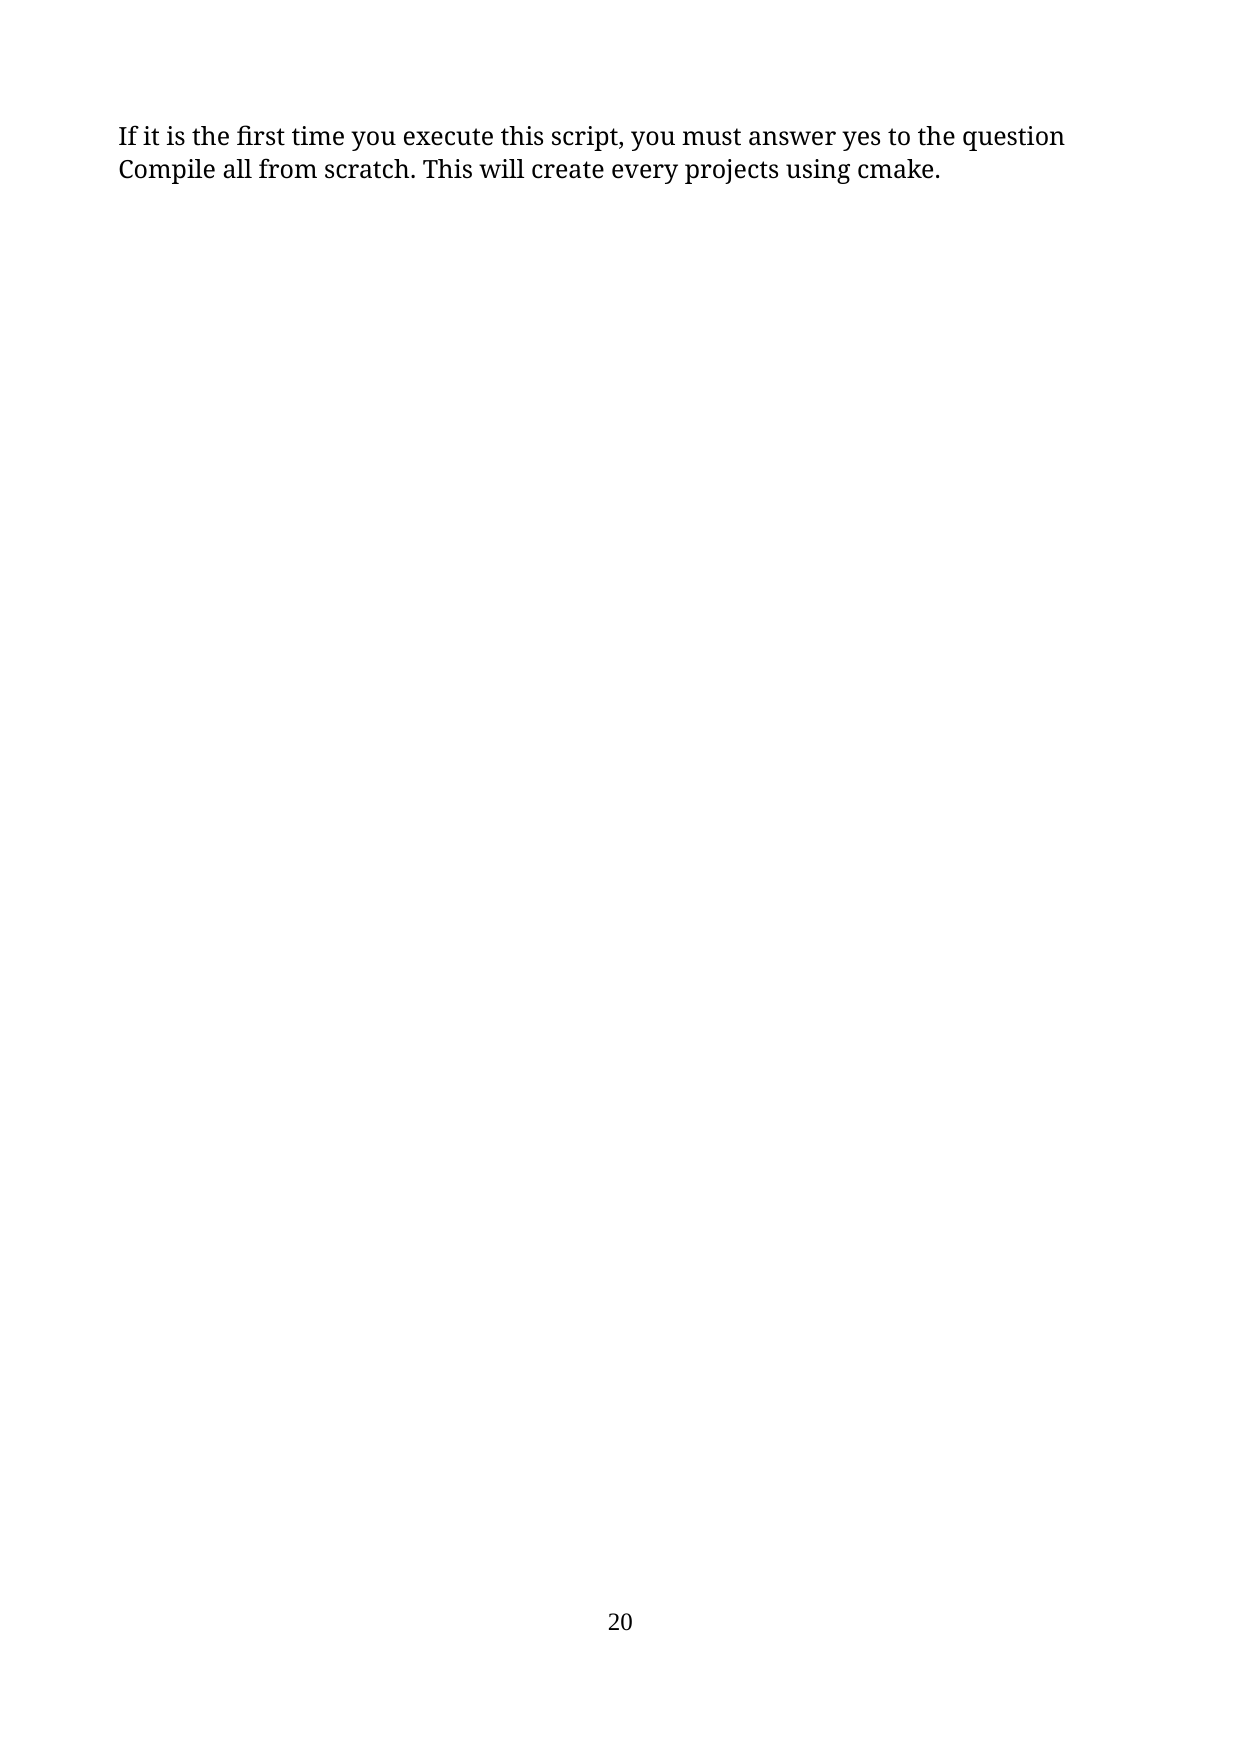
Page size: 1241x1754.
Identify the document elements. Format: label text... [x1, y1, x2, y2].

text If it is the first time you execute this script, you must answer yes to the question Compile all from scratch. This will create every projects using cmake. [118, 118, 1122, 186]
